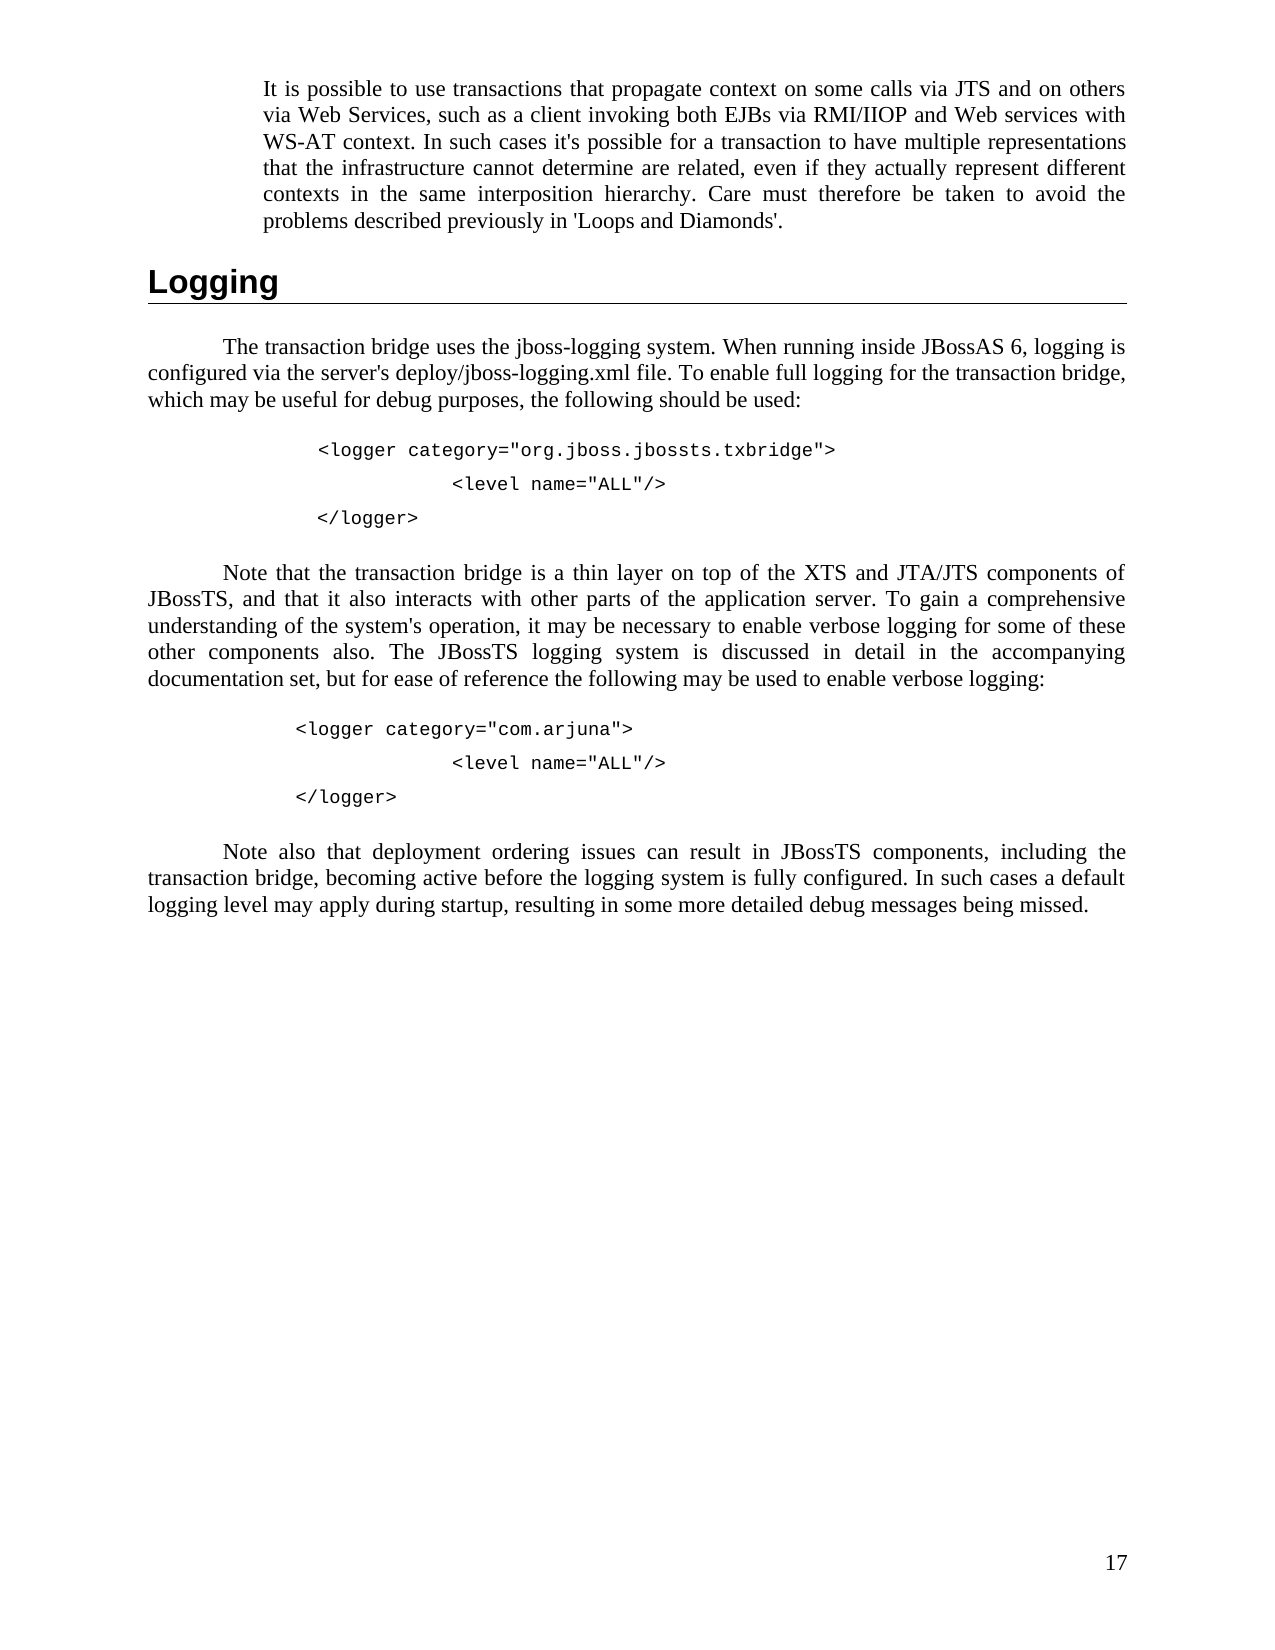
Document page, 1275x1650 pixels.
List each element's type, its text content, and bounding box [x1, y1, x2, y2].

text <logger category="org.jboss.jbossts.txbridge"> [272, 441, 1127, 462]
text <level name="ALL"/> [272, 754, 1127, 775]
text <level name="ALL"/> [272, 475, 1127, 496]
text The transaction bridge uses the jboss-logging system. When running inside JBossAS 6, logging is configured via the server's deploy/jboss-logging.xml file. To enable full logging for the transaction bridge, which may be useful for debug purposes, the following should be used: [148, 333, 1127, 412]
subtitle Logging [148, 262, 1127, 303]
text </logger> [272, 788, 1127, 809]
text Note also that deployment ordering issues can result in JBossTS components, including the transaction bridge, becoming active before the logging system is fully configured. In such cases a default logging level may apply during startup, resulting in some more detailed debug messages being missed. [148, 838, 1127, 917]
text It is possible to use transactions that propagate context on some calls via JTS and on others via Web Services, such as a client invoking both EJBs via RMI/IIOP and Web services with WS-AT context. In such cases it's possible for a transaction to have multiple representations that the infrastructure cannot determine are related, even if they actually represent different contexts in the same interposition hierarchy. Care must therefore be taken to avoid the problems described previously in 'Loops and Diamonds'. [263, 75, 1127, 233]
text </logger> [272, 509, 1127, 530]
text <logger category="com.arjuna"> [272, 720, 1127, 741]
text Note that the transaction bridge is a thin layer on top of the XTS and JTA/JTS components of JBossTS, and that it also interacts with other parts of the application server. To gain a comprehensive understanding of the system's operation, it may be necessary to enable verbose logging for some of these other components also. The JBossTS logging system is discussed in detail in the accompanying documentation set, but for ease of reference the following may be used to enable verbose logging: [148, 559, 1127, 691]
